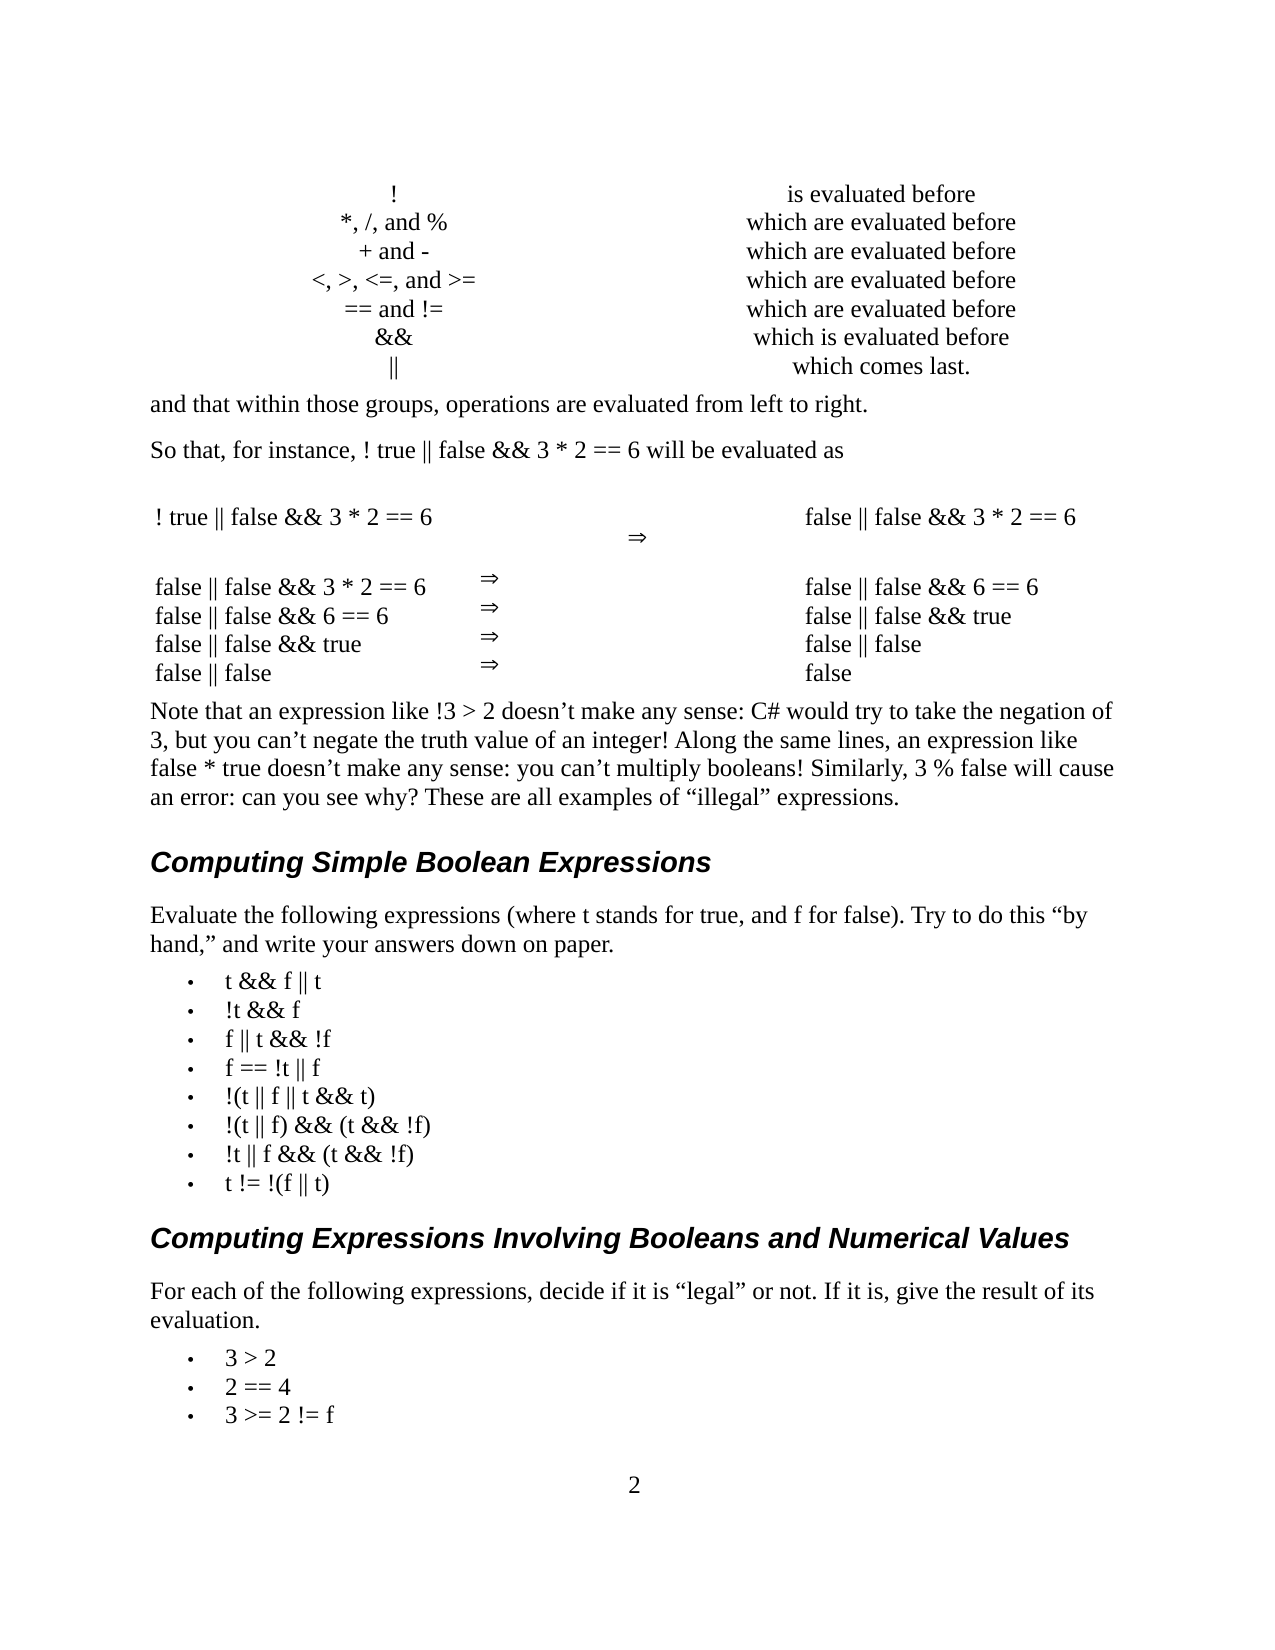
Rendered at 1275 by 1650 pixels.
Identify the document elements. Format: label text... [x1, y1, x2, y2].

table_cell || [150, 351, 637, 380]
list f || t && !f [187, 1024, 1125, 1053]
list !t || f && (t && !f) [187, 1139, 1125, 1168]
table_cell false || false && 6 == 6 [800, 572, 1125, 601]
table_header [638, 150, 1125, 179]
text and that within those groups, operations are evaluated from left to right. [150, 389, 1125, 418]
subtitle Computing Expressions Involving Booleans and Numerical Values [150, 1221, 1125, 1255]
table_header [800, 473, 1125, 502]
table_cell false || false && true [150, 630, 475, 658]
text So that, for instance, ! true || false && 3 * 2 == 6 will be evaluated as [150, 436, 1125, 464]
table_cell [475, 630, 800, 658]
table_cell [475, 572, 800, 601]
list 3 > 2 [187, 1343, 1125, 1372]
table_header [475, 473, 800, 502]
table_cell is evaluated before [638, 179, 1125, 207]
table_cell == and != [150, 294, 637, 322]
table_cell false || false && true [800, 601, 1125, 629]
table_cell which comes last. [638, 351, 1125, 380]
list t && f || t [187, 966, 1125, 995]
table_cell ! true || false && 3 * 2 == 6 [150, 502, 475, 572]
table_cell *, /, and % [150, 208, 637, 236]
subtitle Computing Simple Boolean Expressions [150, 845, 1125, 878]
table_header [150, 150, 637, 179]
table_cell false || false && 3 * 2 == 6 [150, 572, 475, 601]
table_cell false || false [800, 630, 1125, 658]
table_cell [475, 658, 800, 687]
table_cell which are evaluated before [638, 236, 1125, 265]
text Evaluate the following expressions (where t stands for true, and f for false). Try to do this “by hand,” and write your answers down on paper. [150, 900, 1125, 957]
table_cell which are evaluated before [638, 208, 1125, 236]
table_cell false || false && 3 * 2 == 6 [800, 502, 1125, 572]
list t != !(f || t) [187, 1168, 1125, 1196]
text Note that an expression like !3 > 2 doesn’t make any sense: C# would try to take the negation of 3, but you can’t negate the truth value of an integer! Along the same lines, an expression like false * true doesn’t make any sense: you can’t multiply booleans! Similarly, 3 % false will cause an error: can you see why? These are all examples of “illegal” expressions. [150, 696, 1125, 811]
table_cell false || false && 6 == 6 [150, 601, 475, 629]
list !(t || f) && (t && !f) [187, 1110, 1125, 1139]
table_cell <, >, <=, and >= [150, 265, 637, 294]
list 3 >= 2 != f [187, 1400, 1125, 1429]
table_cell false [800, 658, 1125, 687]
table_cell [475, 502, 800, 572]
table_cell ! [150, 179, 637, 207]
text For each of the following expressions, decide if it is “legal” or not. If it is, give the result of its evaluation. [150, 1276, 1125, 1334]
table_header [150, 473, 475, 502]
table_cell which are evaluated before [638, 265, 1125, 294]
table_cell which are evaluated before [638, 294, 1125, 322]
table_cell [475, 601, 800, 629]
list f == !t || f [187, 1053, 1125, 1081]
list !(t || f || t && t) [187, 1081, 1125, 1110]
list 2 == 4 [187, 1372, 1125, 1400]
table_cell + and - [150, 236, 637, 265]
table_cell which is evaluated before [638, 323, 1125, 351]
table_cell && [150, 323, 637, 351]
table_cell false || false [150, 658, 475, 687]
list !t && f [187, 995, 1125, 1024]
